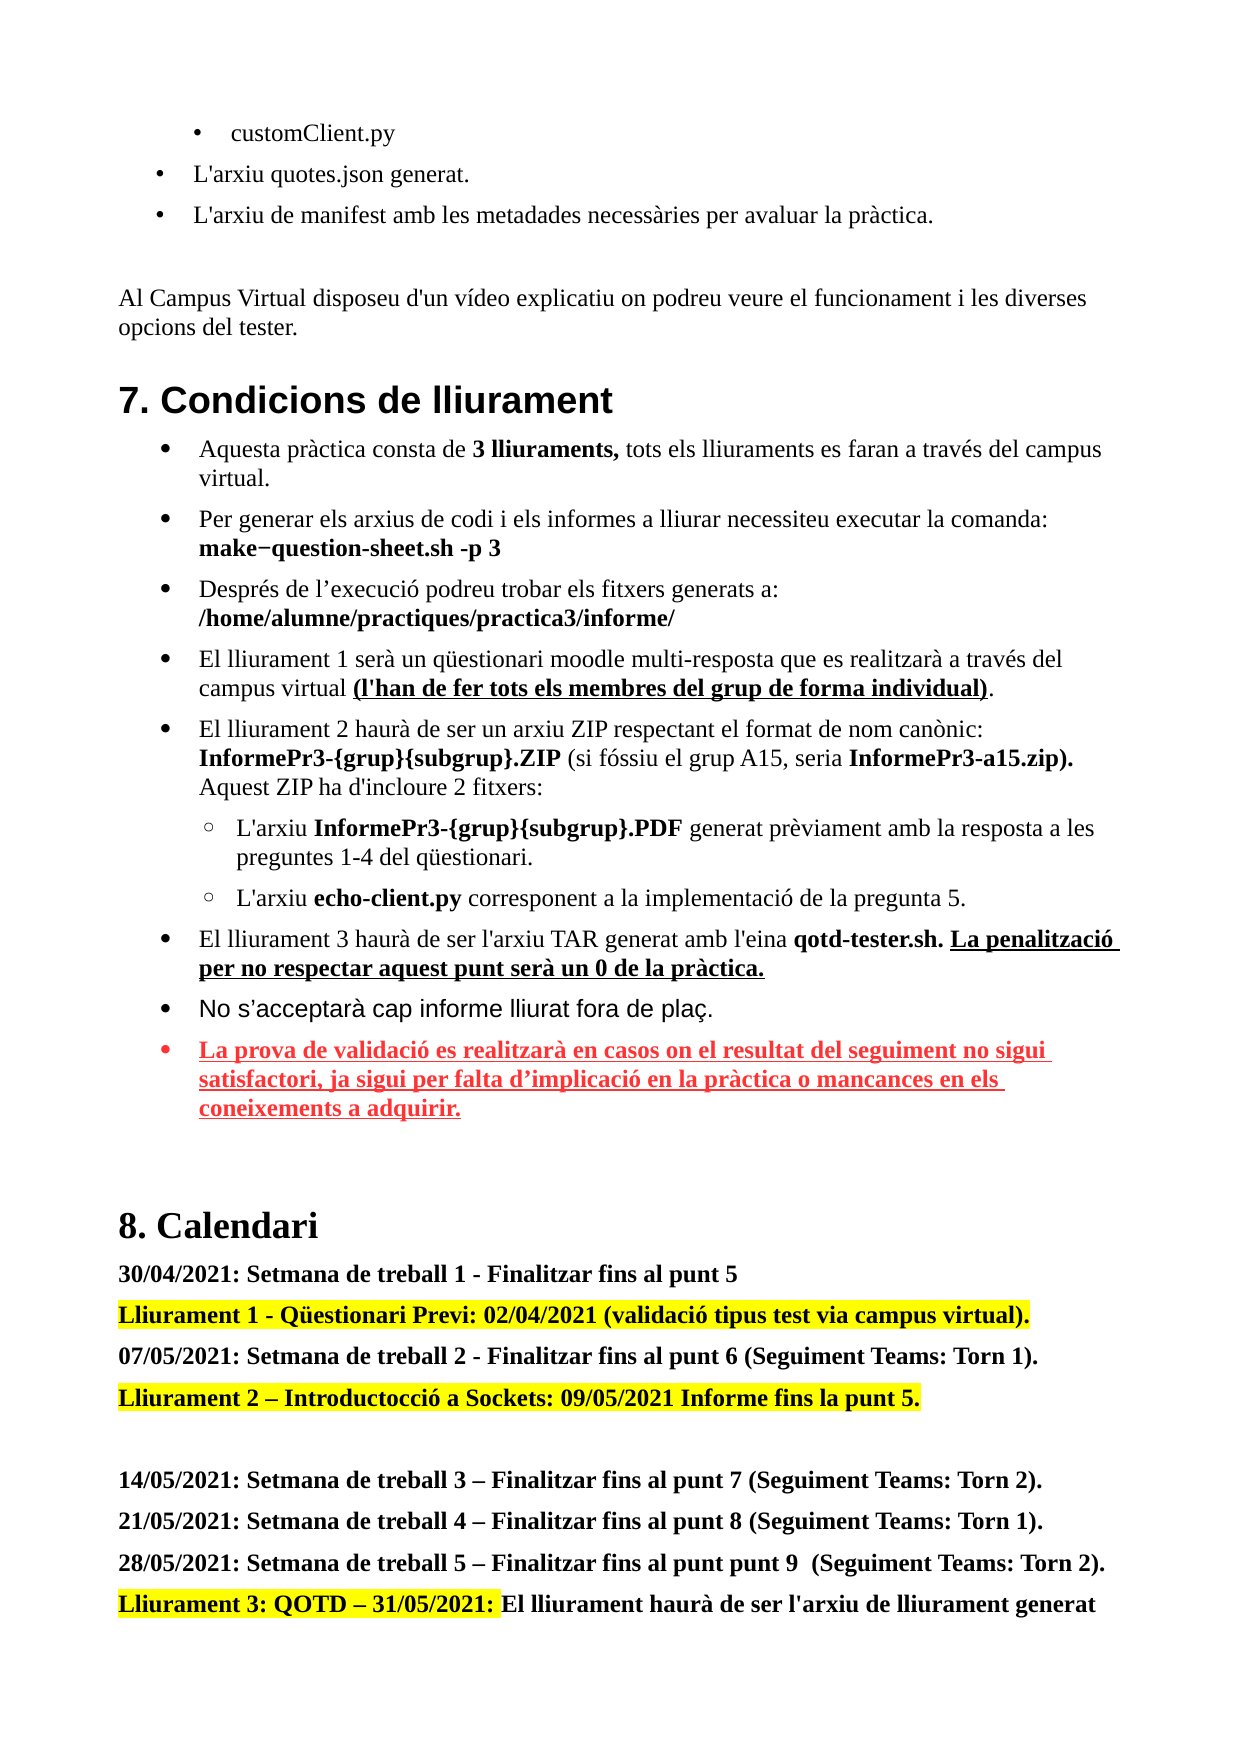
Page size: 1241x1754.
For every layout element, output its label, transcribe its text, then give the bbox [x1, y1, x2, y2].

subtitle 7. Condicions de lliurament [118, 378, 1122, 422]
list No s’acceptarà cap informe lliurat fora de plaç. [161, 994, 1122, 1023]
text Lliurament 1 - Qüestionari Previ: 02/04/2021 (validació tipus test via campus virtual). [118, 1300, 1122, 1329]
list L'arxiu InformePr3-{grup}{subgrup}.PDF generat prèviament amb la resposta a les preguntes 1-4 del qüestionari. [199, 813, 1122, 871]
list El lliurament 1 serà un qüestionari moodle multi-resposta que es realitzarà a través del campus virtual (l'han de fer tots els membres del grup de forma individual). [161, 644, 1122, 702]
text 30/04/2021: Setmana de treball 1 - Finalitzar fins al punt 5 [118, 1259, 1122, 1288]
list Aquesta pràctica consta de 3 lliuraments, tots els lliuraments es faran a través del campus virtual. [161, 434, 1122, 492]
text 07/05/2021: Setmana de treball 2 - Finalitzar fins al punt 6 (Seguiment Teams: Torn 1). [118, 1341, 1122, 1370]
text Al Campus Virtual disposeu d'un vídeo explicatiu on podreu veure el funcionament i les diverses opcions del tester. [118, 283, 1122, 341]
text 28/05/2021: Setmana de treball 5 – Finalitzar fins al punt punt 9 (Seguiment Teams: Torn 2). [118, 1548, 1122, 1576]
list El lliurament 3 haurà de ser l'arxiu TAR generat amb l'eina qotd-tester.sh. La penalització per no respectar aquest punt serà un 0 de la pràctica. [161, 924, 1122, 982]
list L'arxiu echo-client.py corresponent a la implementació de la pregunta 5. [199, 883, 1122, 912]
list Per generar els arxius de codi i els informes a lliurar necessiteu executar la comanda: make−question-sheet.sh -p 3 [161, 504, 1122, 562]
list Després de l’execució podreu trobar els fitxers generats a: /home/alumne/practiques/practica3/informe/ [161, 574, 1122, 632]
subtitle 8. Calendari [118, 1203, 1122, 1246]
list customClient.py [193, 118, 1122, 147]
list L'arxiu quotes.json generat. [156, 159, 1122, 188]
text 14/05/2021: Setmana de treball 3 – Finalitzar fins al punt 7 (Seguiment Teams: Torn 2). [118, 1465, 1122, 1494]
list L'arxiu de manifest amb les metadades necessàries per avaluar la pràctica. [156, 201, 1122, 229]
list El lliurament 2 haurà de ser un arxiu ZIP respectant el format de nom canònic: InformePr3-{grup}{subgrup}.ZIP (si fóssiu el grup A15, seria InformePr3-a15.zip). Aquest ZIP ha d'incloure 2 fitxers: [161, 714, 1122, 801]
text Lliurament 2 – Introductocció a Sockets: 09/05/2021 Informe fins la punt 5. [118, 1383, 1122, 1411]
text 21/05/2021: Setmana de treball 4 – Finalitzar fins al punt 8 (Seguiment Teams: Torn 1). [118, 1506, 1122, 1535]
list La prova de validació es realitzarà en casos on el resultat del seguiment no sigui satisfactori, ja sigui per falta d’implicació en la pràctica o mancances en els coneixements a adquirir. [161, 1036, 1122, 1122]
text Lliurament 3: QOTD – 31/05/2021: El lliurament haurà de ser l'arxiu de lliurament generat [118, 1589, 1122, 1618]
